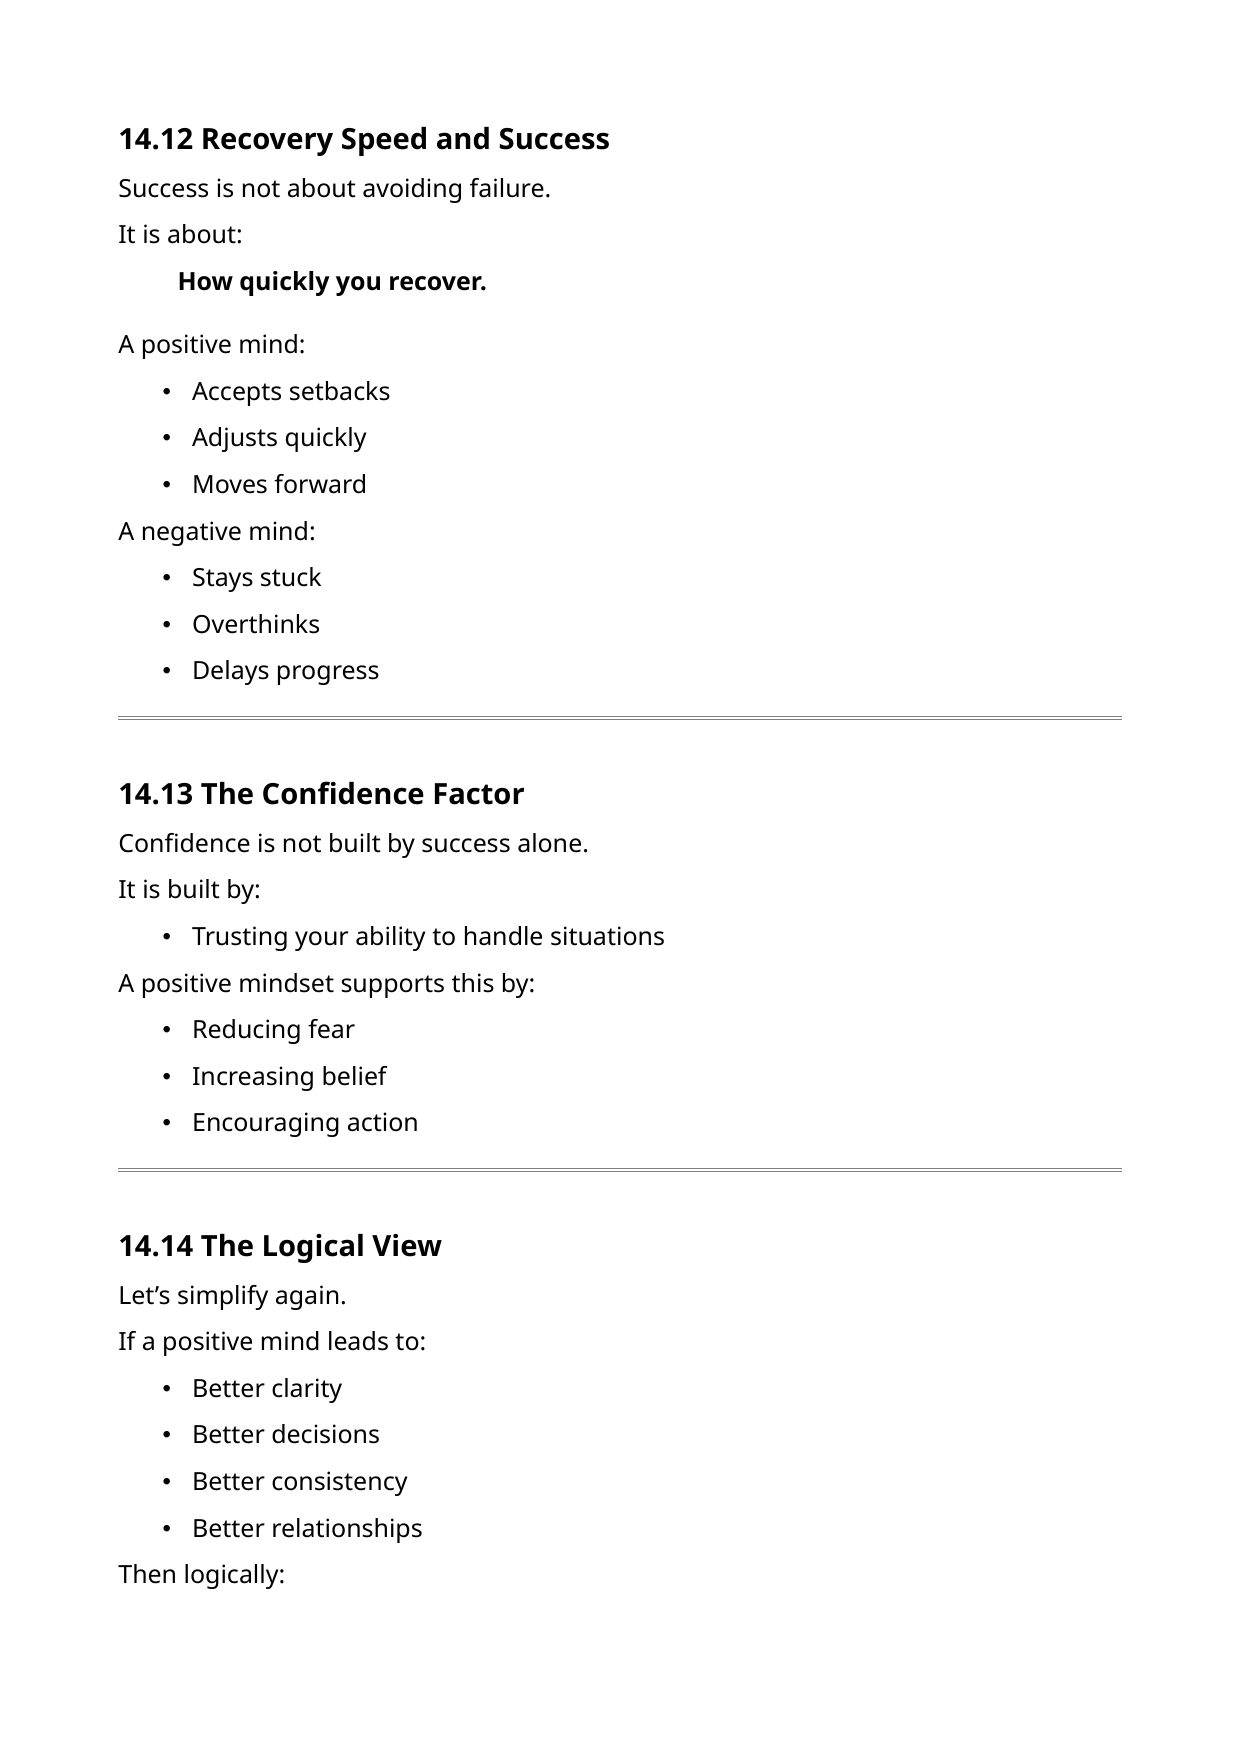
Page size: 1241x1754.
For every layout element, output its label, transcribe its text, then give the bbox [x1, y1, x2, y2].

text Confidence is not built by success alone. [118, 826, 1122, 859]
text A negative mind: [118, 513, 1122, 547]
list Delays progress [162, 653, 1122, 687]
list Reducing fear [162, 1012, 1122, 1046]
list Adjusts quickly [162, 420, 1122, 454]
list Better clarity [162, 1371, 1122, 1405]
list Moves forward [162, 467, 1122, 501]
text Let’s simplify again. [118, 1277, 1122, 1312]
text Then logically: [118, 1557, 1122, 1591]
list Increasing belief [162, 1058, 1122, 1092]
list Stays stuck [162, 560, 1122, 594]
list Better consistency [162, 1464, 1122, 1498]
list Better relationships [162, 1510, 1122, 1544]
text A positive mind: [118, 327, 1122, 361]
list Better decisions [162, 1417, 1122, 1451]
list Encouraging action [162, 1105, 1122, 1139]
text It is built by: [118, 872, 1122, 906]
text Success is not about avoiding failure. [118, 170, 1122, 204]
list Trusting your ability to handle situations [162, 919, 1122, 953]
text If a positive mind leads to: [118, 1324, 1122, 1358]
subtitle 14.13 The Confidence Factor [118, 773, 1122, 813]
list Accepts setbacks [162, 373, 1122, 408]
list Overthinks [162, 606, 1122, 640]
text A positive mindset supports this by: [118, 965, 1122, 999]
text It is about: [118, 217, 1122, 251]
subtitle 14.12 Recovery Speed and Success [118, 118, 1122, 158]
text How quickly you recover. [177, 263, 1063, 297]
subtitle 14.14 The Logical View [118, 1225, 1122, 1265]
